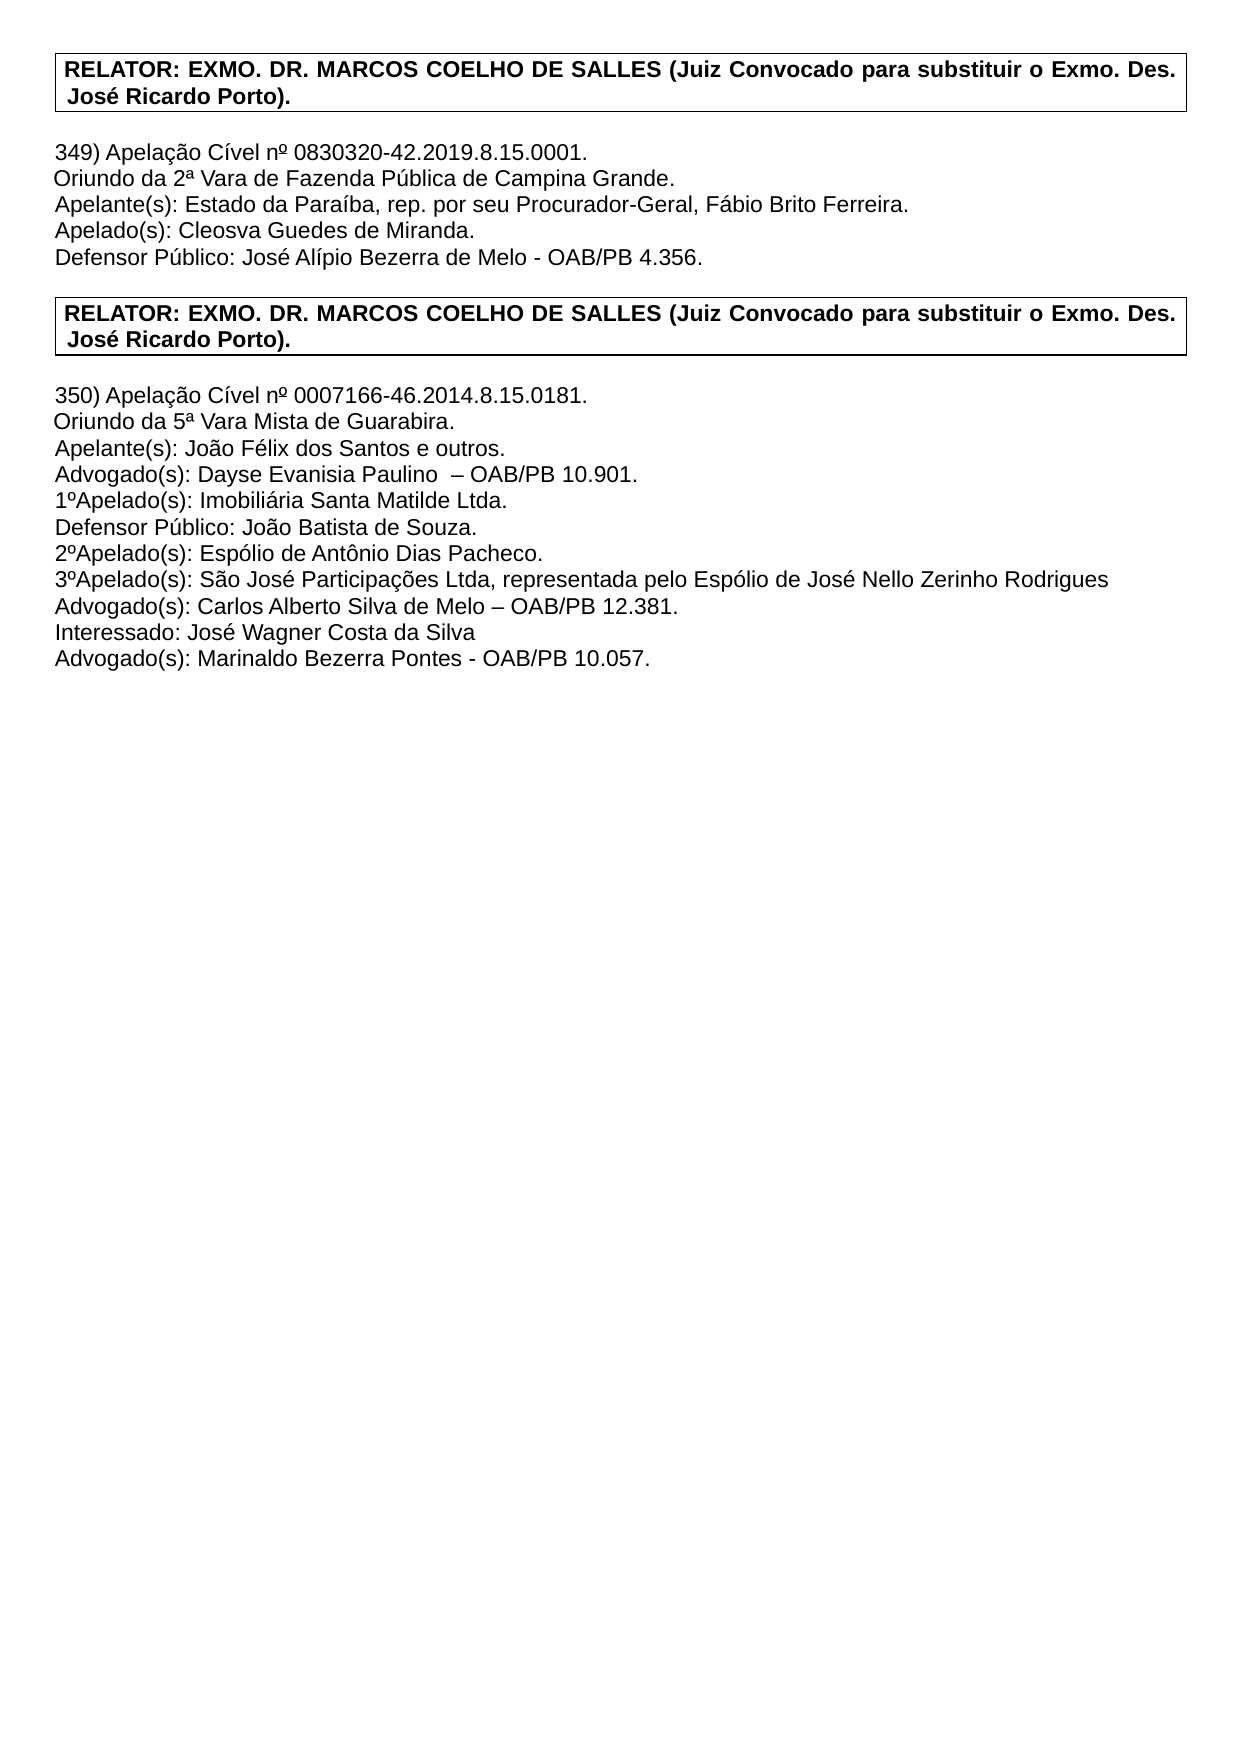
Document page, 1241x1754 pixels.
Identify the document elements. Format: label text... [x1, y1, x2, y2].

text Apelante(s): João Félix dos Santos e outros. [54, 434, 1187, 461]
text Advogado(s): Marinaldo Bezerra Pontes - OAB/PB 10.057. [54, 645, 1187, 672]
text Defensor Público: José Alípio Bezerra de Melo - OAB/PB 4.356. [54, 244, 1187, 270]
text Oriundo da 5ª Vara Mista de Guarabira. [53, 408, 1187, 434]
text Oriundo da 2ª Vara de Fazenda Pública de Campina Grande. [53, 165, 1187, 191]
text 349) Apelação Cível nº 0830320-42.2019.8.15.0001. [54, 138, 1187, 165]
text Apelado(s): Cleosva Guedes de Miranda. [54, 217, 1187, 244]
text Advogado(s): Dayse Evanisia Paulino – OAB/PB 10.901. [54, 461, 1187, 487]
text Defensor Público: João Batista de Souza. [54, 514, 1187, 540]
text 350) Apelação Cível nº 0007166-46.2014.8.15.0181. [54, 382, 1187, 408]
text Interessado: José Wagner Costa da Silva [54, 619, 1187, 645]
text 3ºApelado(s): São José Participações Ltda, representada pelo Espólio de José Nello Zerinho Rodrigues [54, 566, 1187, 593]
text RELATOR: EXMO. DR. MARCOS COELHO DE SALLES (Juiz Convocado para substituir o Exmo. Des. José Ricardo Porto). [56, 298, 1186, 354]
text Apelante(s): Estado da Paraíba, rep. por seu Procurador-Geral, Fábio Brito Ferreira. [54, 191, 1187, 217]
text 1ºApelado(s): Imobiliária Santa Matilde Ltda. [54, 487, 1187, 514]
text RELATOR: EXMO. DR. MARCOS COELHO DE SALLES (Juiz Convocado para substituir o Exmo. Des. José Ricardo Porto). [56, 54, 1186, 111]
text 2ºApelado(s): Espólio de Antônio Dias Pacheco. [54, 540, 1187, 566]
text Advogado(s): Carlos Alberto Silva de Melo – OAB/PB 12.381. [54, 593, 1187, 619]
